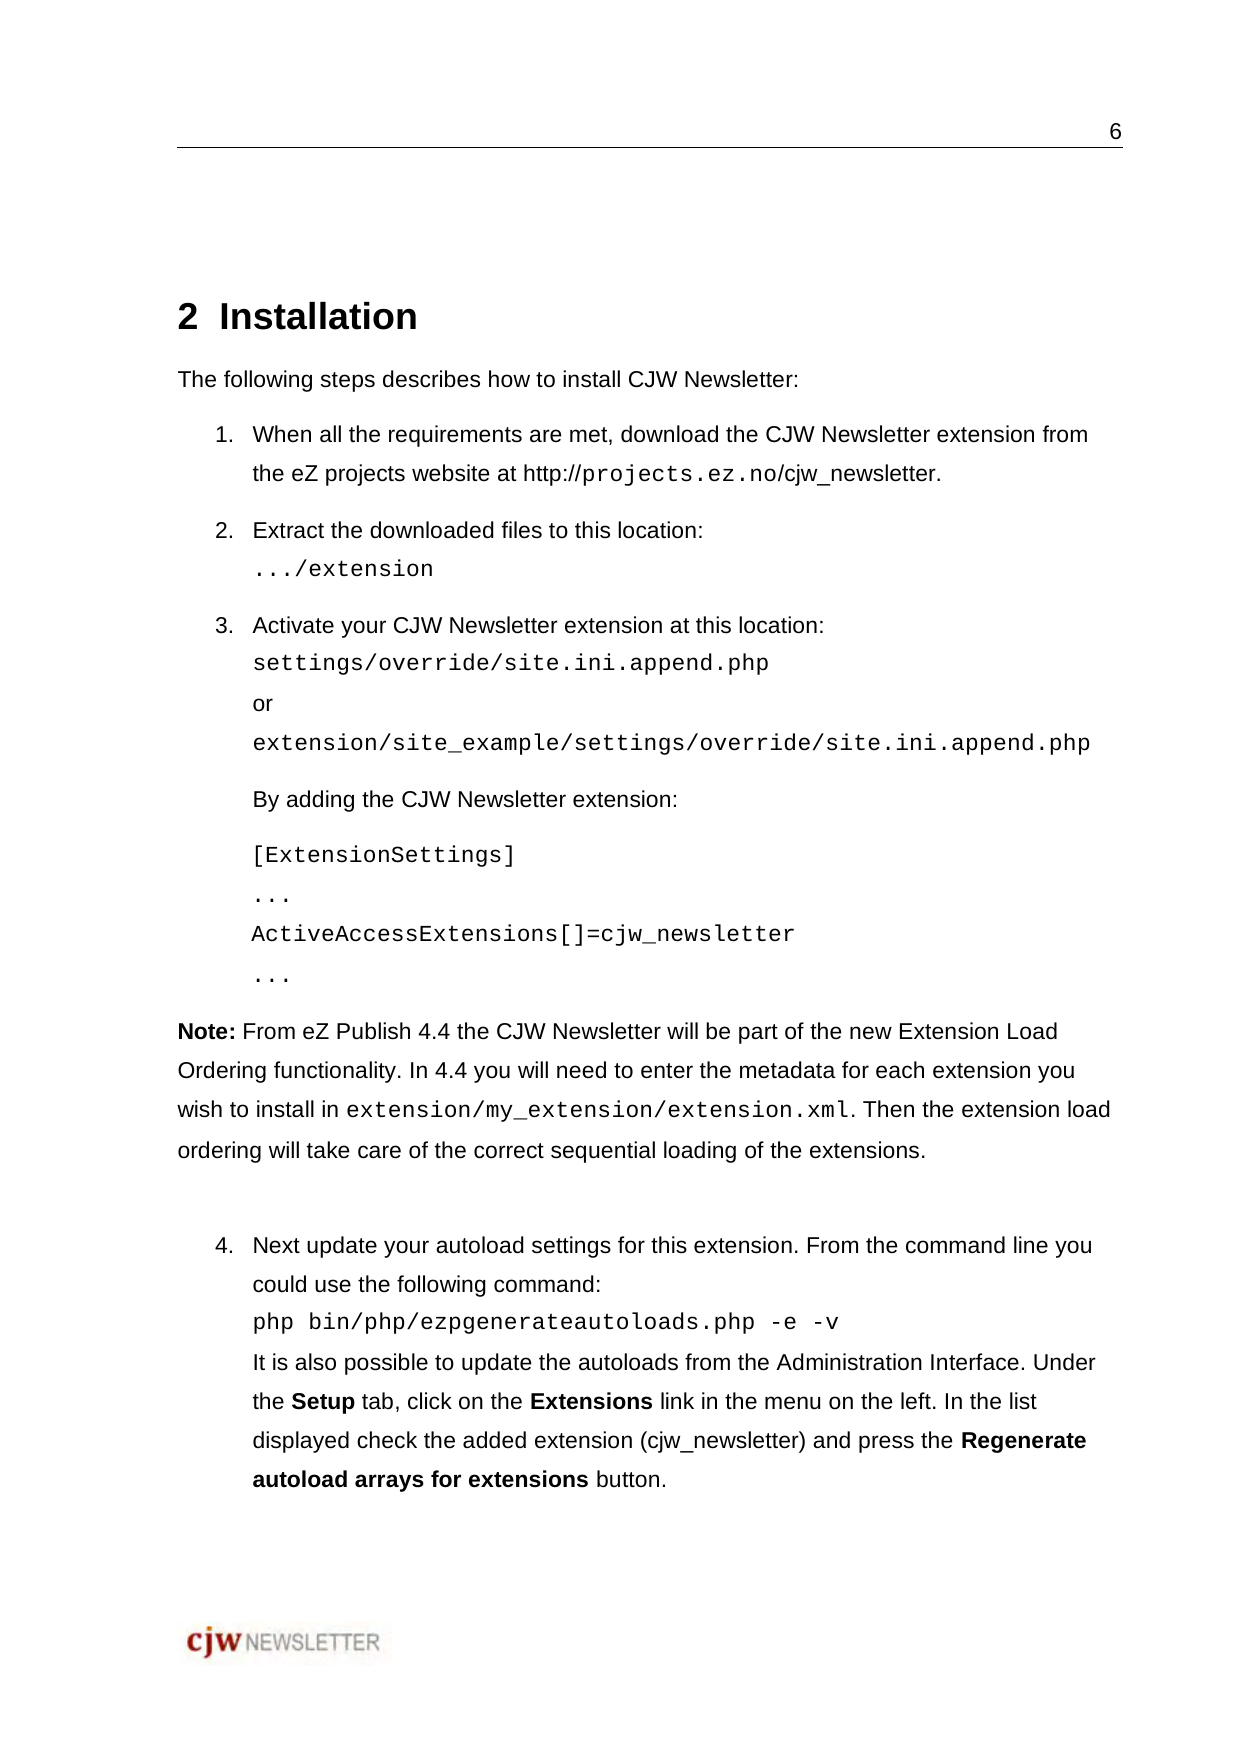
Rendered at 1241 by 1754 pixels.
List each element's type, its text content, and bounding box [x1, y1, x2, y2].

list When all the requirements are met, download the CJW Newsletter extension from the eZ projects website at http://projects.ez.no/cjw_newsletter. [215, 422, 1122, 489]
text The following steps describes how to install CJW Newsletter: [177, 366, 1122, 392]
list By adding the CJW Newsletter extension: [215, 787, 1122, 813]
list Activate your CJW Newsletter extension at this location: settings/override/site.ini.append.php or extension/site_example/settings/override/site.ini.append.php [215, 612, 1122, 757]
text [ExtensionSettings] ... ActiveAccessExtensions[]=cjw_newsletter ... [177, 842, 1122, 989]
picture [178, 1621, 392, 1666]
list Next update your autoload settings for this extension. From the command line you could use the following command: php bin/php/ezpgenerateautoloads.php -e -v It is also possible to update the autoloads from the Administration Interface. Under the Setup tab, click on the Extensions link in the menu on the left. In the list displayed check the added extension (cjw_newsletter) and press the Regenerate autoload arrays for extensions button. [215, 1232, 1122, 1531]
subtitle Installation [177, 295, 1122, 337]
list Extract the downloaded files to this location: .../extension [215, 518, 1122, 583]
text Note: From eZ Publish 4.4 the CJW Newsletter will be part of the new Extension Load Ordering functionality. In 4.4 you will need to enter the metadata for each extension you wish to install in extension/my_extension/extension.xml. Then the extension load ordering will take care of the correct sequential loading of the extensions. [177, 1018, 1122, 1203]
